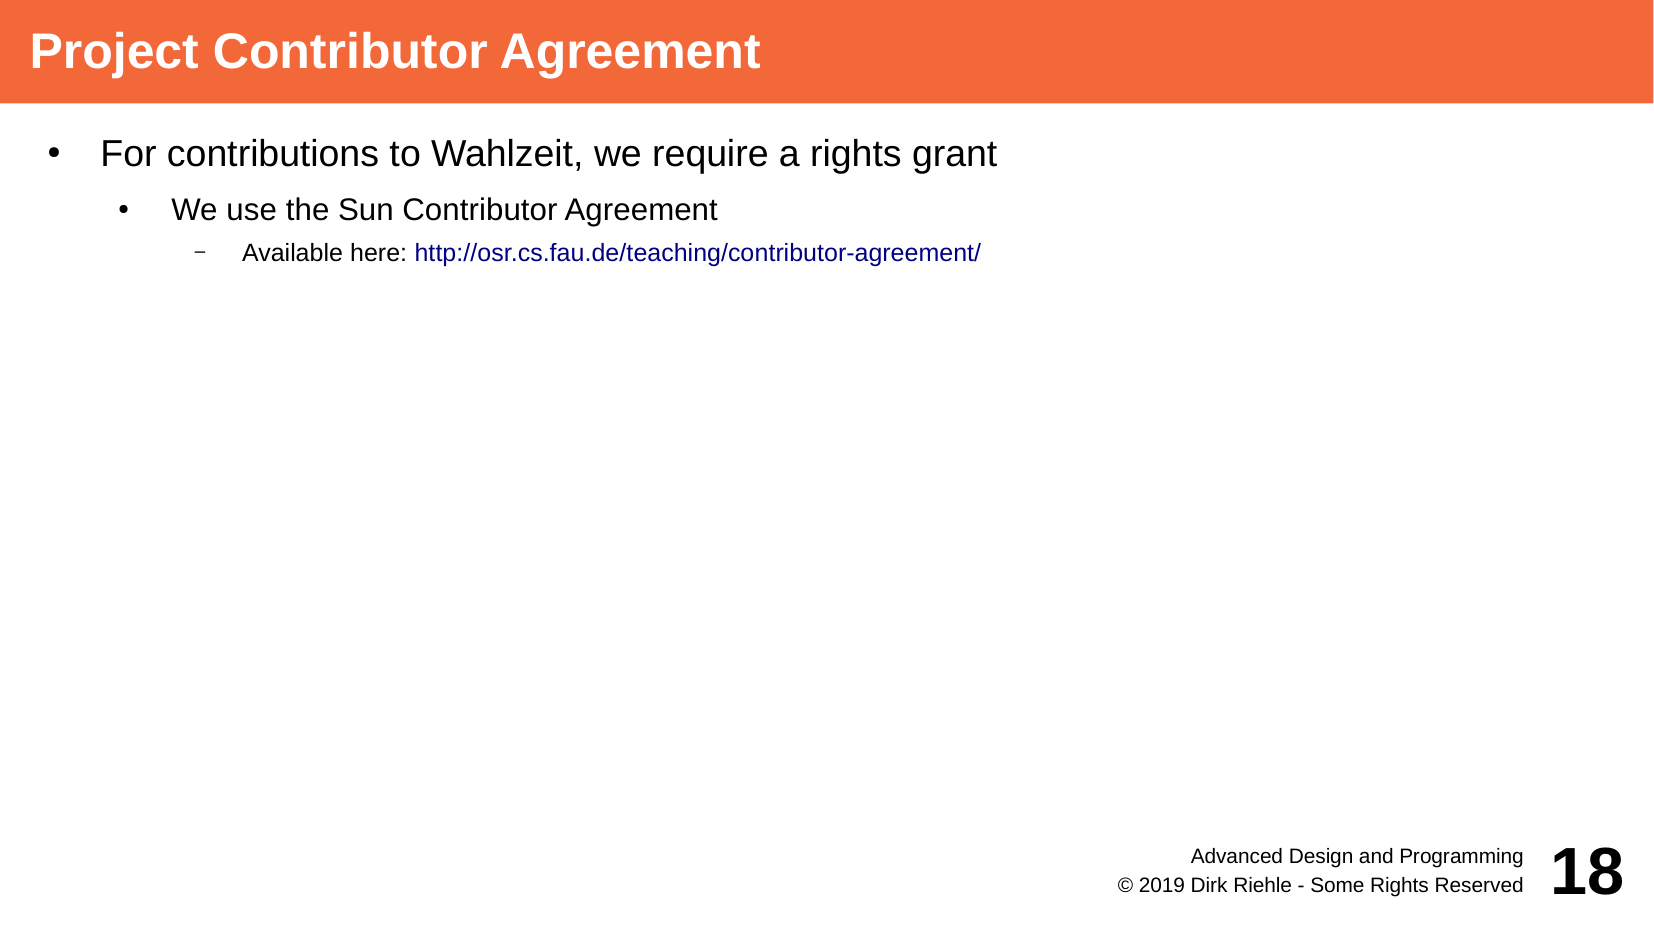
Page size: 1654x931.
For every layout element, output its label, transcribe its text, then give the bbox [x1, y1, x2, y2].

title Project Contributor Agreement [0, 0, 1654, 104]
list For contributions to Wahlzeit, we require a rights grant We use the Sun Contributor Agreement Available here: http://osr.cs.fau.de/teaching/contributor-agreement/ [29, 132, 1625, 813]
